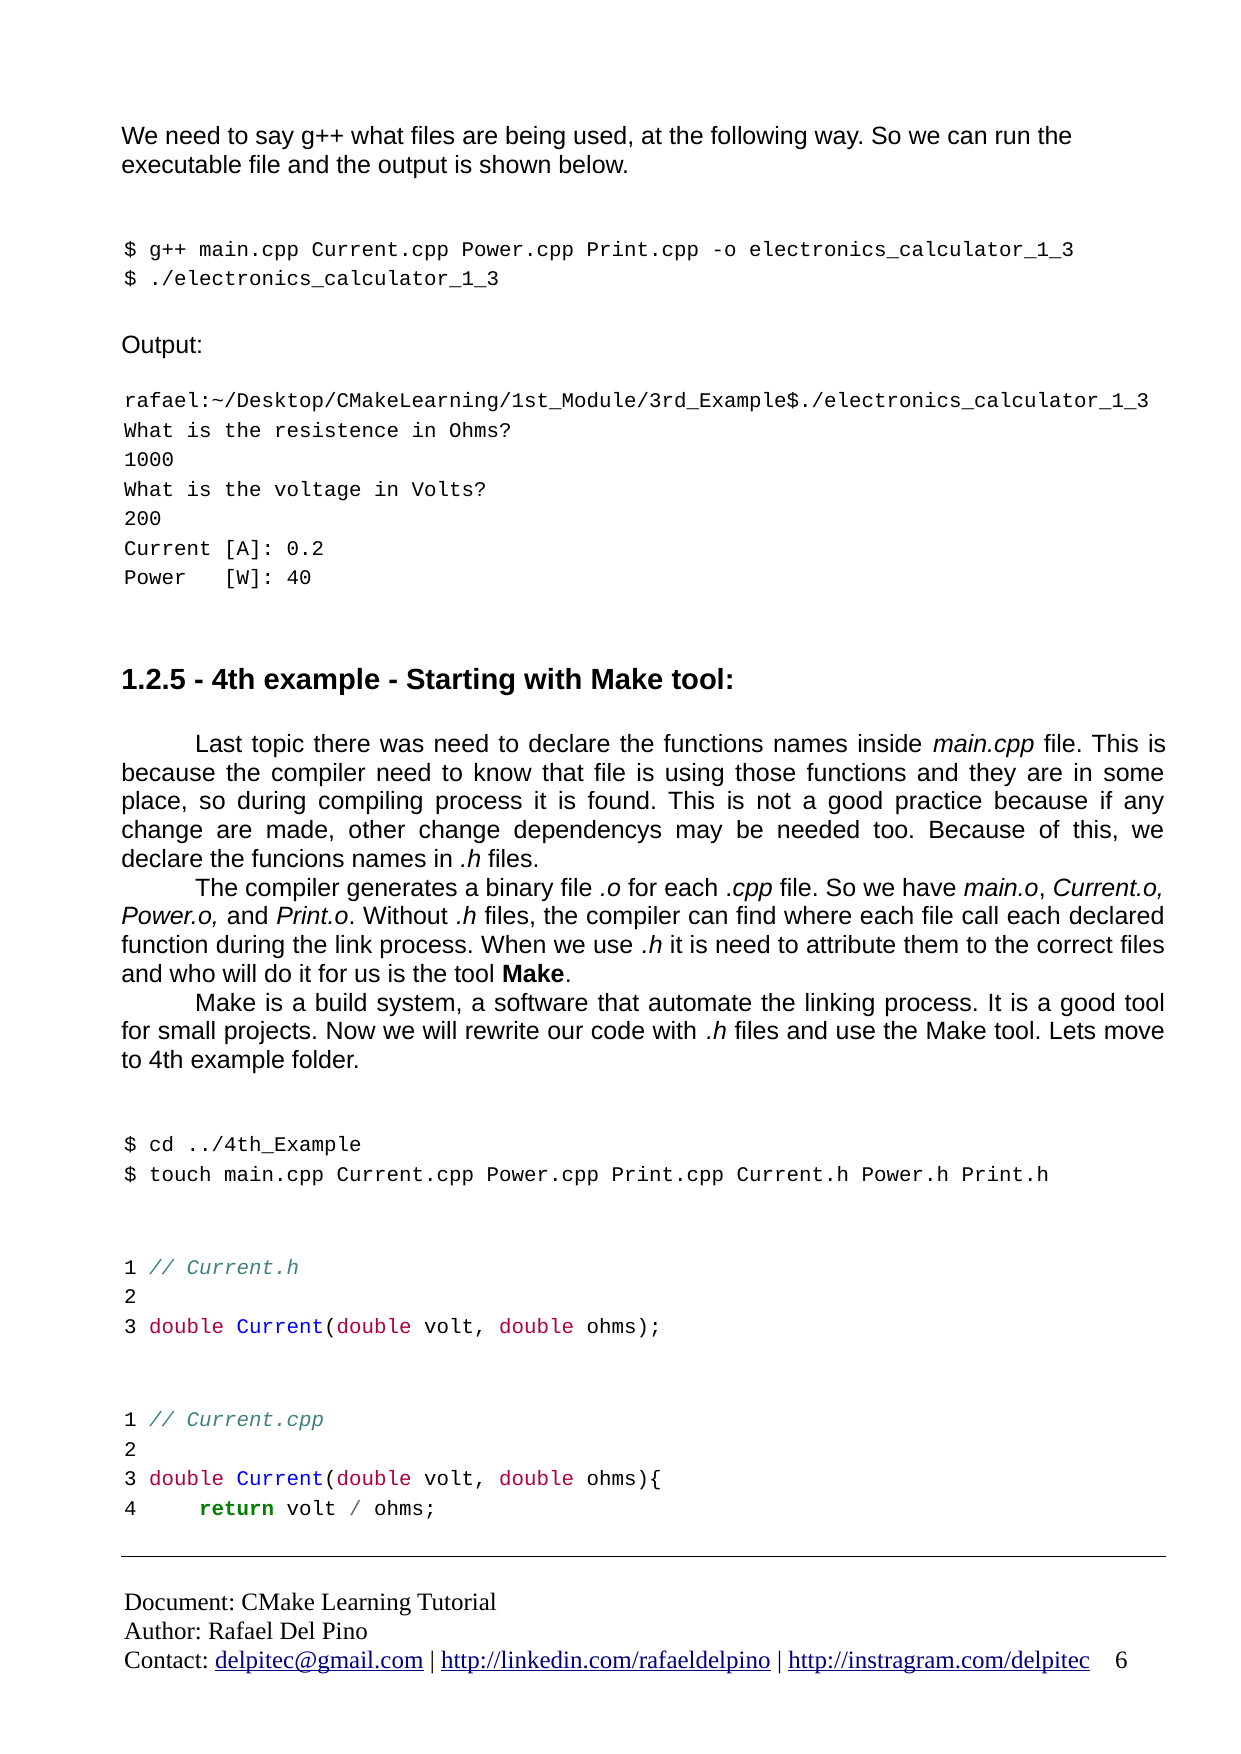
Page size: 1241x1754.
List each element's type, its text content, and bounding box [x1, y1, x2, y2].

text Last topic there was need to declare the functions names inside main.cpp file. This is because the compiler need to know that file is using those functions and they are in some place, so during compiling process it is found. This is not a good practice because if any change are made, other change dependencys may be needed too. Because of this, we declare the funcions names in .h files. [121, 729, 1166, 873]
table_header // Current.h double Current(double volt, double ohms); [146, 1254, 1166, 1378]
table_header $ g++ main.cpp Current.cpp Power.cpp Print.cpp -o electronics_calculator_1_3 $ ./electronics_calculator_1_3 [121, 236, 1166, 301]
table_header 1 2 3 [121, 1254, 146, 1378]
table_header rafael:~/Desktop/CMakeLearning/1st_Module/3rd_Example$./electronics_calculator_1_3 What is the resistence in Ohms? 1000 What is the voltage in Volts? 200 Current [A]: 0.2 Power [W]: 40 [121, 387, 1166, 599]
text The compiler generates a binary file .o for each .cpp file. So we have main.o, Current.o, Power.o, and Print.o. Without .h files, the compiler can find where each file call each declared function during the link process. When we use .h it is need to attribute them to the correct files and who will do it for us is the tool Make. [121, 873, 1166, 988]
table_header 1 2 3 4 [121, 1406, 146, 1526]
text Output: [121, 330, 1166, 358]
table_header $ cd ../4th_Example $ touch main.cpp Current.cpp Power.cpp Print.cpp Current.h Power.h Print.h [121, 1131, 1166, 1196]
table_header // Current.cpp double Current(double volt, double ohms){ return volt / ohms; [146, 1406, 1166, 1526]
text We need to say g++ what files are being used, at the following way. So we can run the executable file and the output is shown below. [121, 121, 1166, 178]
text 1.2.5 - 4th example - Starting with Make tool: [121, 662, 1166, 695]
text Make is a build system, a software that automate the linking process. It is a good tool for small projects. Now we will rewrite our code with .h files and use the Make tool. Lets move to 4th example folder. [121, 988, 1166, 1074]
